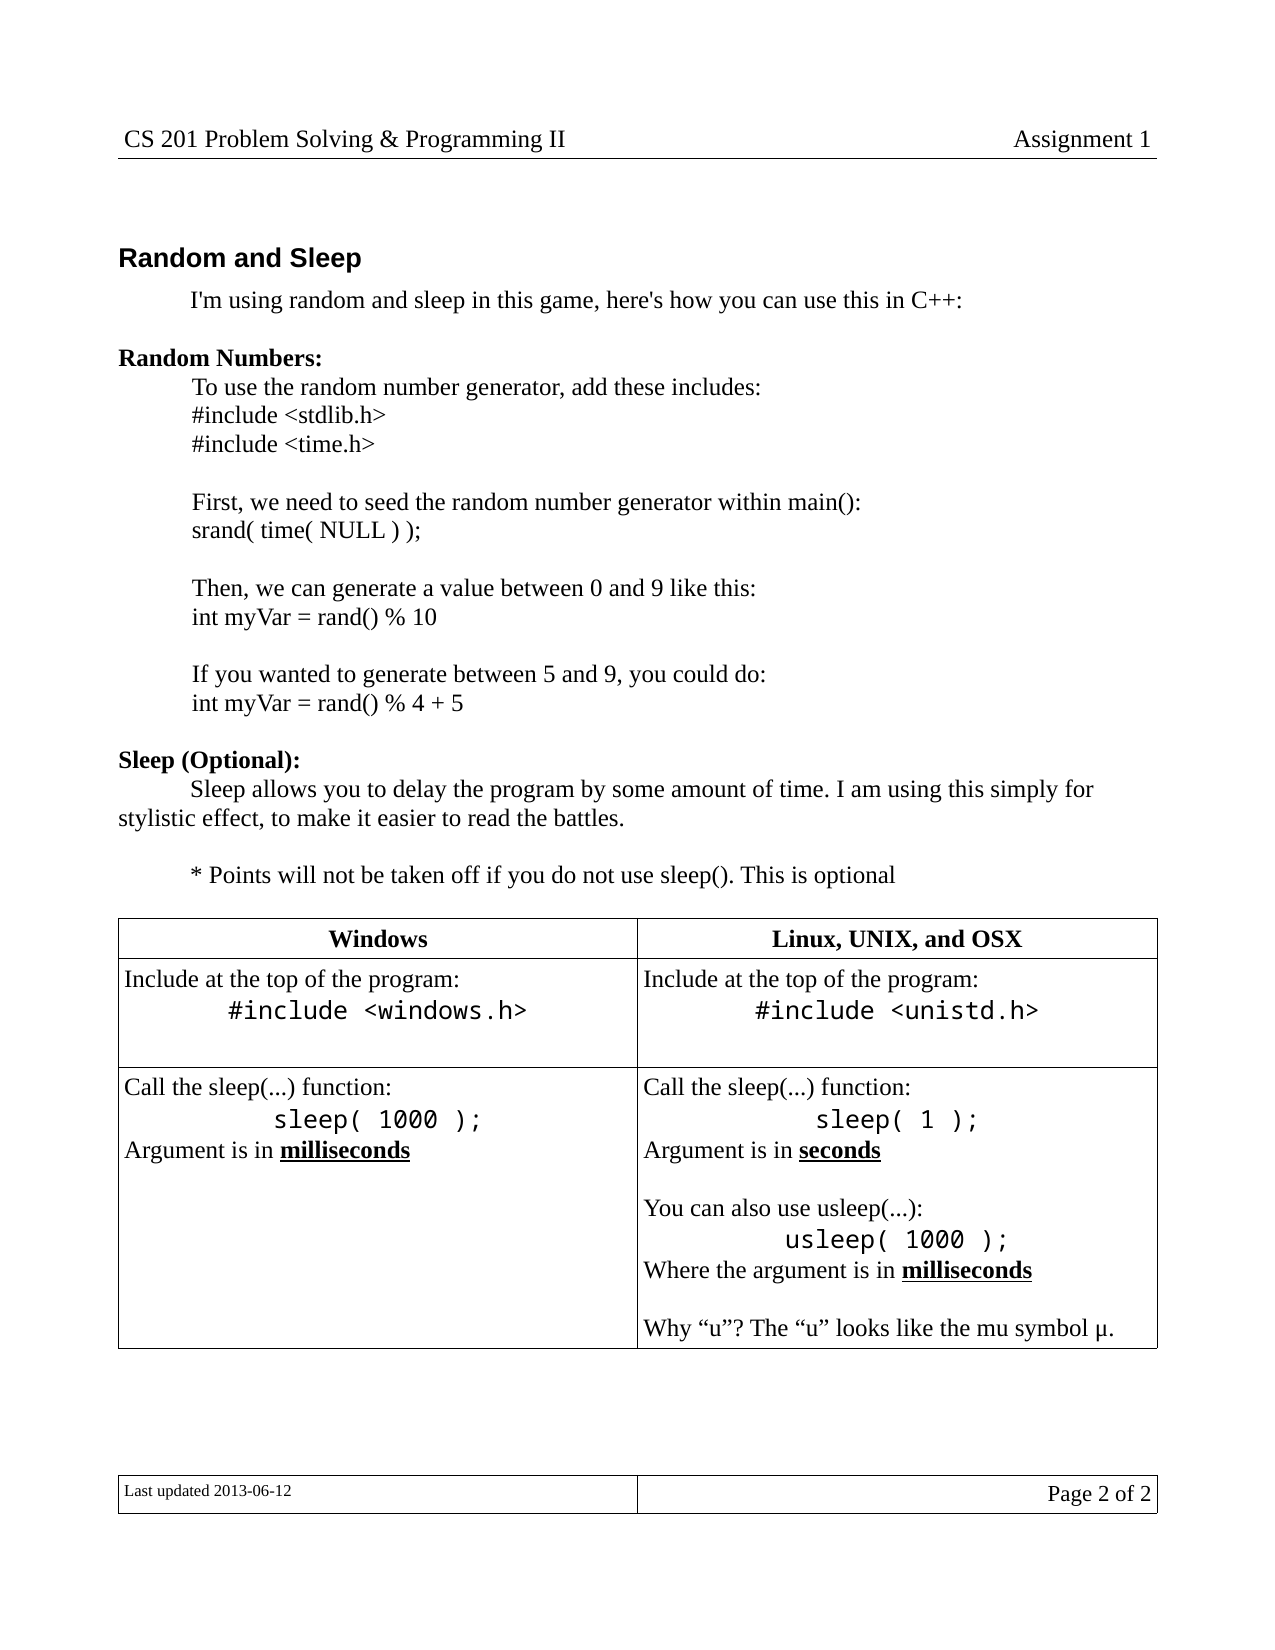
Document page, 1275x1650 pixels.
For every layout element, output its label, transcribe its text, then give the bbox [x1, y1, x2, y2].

text int myVar = rand() % 10 [118, 602, 1157, 630]
table_header Linux, UNIX, and OSX [638, 919, 1157, 958]
text First, we need to seed the random number generator within main(): [118, 487, 1157, 515]
table_header Windows [119, 919, 637, 958]
table_cell Call the sleep(...) function: sleep( 1000 ); Argument is in milliseconds [119, 1068, 637, 1348]
text * Points will not be taken off if you do not use sleep(). This is optional [118, 860, 1157, 889]
text Then, we can generate a value between 0 and 9 like this: [118, 573, 1157, 602]
subtitle Random and Sleep [118, 242, 1157, 273]
text If you wanted to generate between 5 and 9, you could do: [118, 659, 1157, 688]
table_cell Include at the top of the program: #include <windows.h> [119, 959, 637, 1067]
text Sleep allows you to delay the program by some amount of time. I am using this simply for stylistic effect, to make it easier to read the battles. [118, 774, 1157, 832]
table_cell Include at the top of the program: #include <unistd.h> [638, 959, 1157, 1067]
text #include <stdlib.h> [118, 400, 1157, 429]
text Random Numbers: [118, 343, 1157, 372]
text Sleep (Optional): [118, 745, 1157, 774]
text srand( time( NULL ) ); [118, 515, 1157, 544]
text I'm using random and sleep in this game, here's how you can use this in C++: [118, 285, 1157, 314]
text To use the random number generator, add these includes: [118, 372, 1157, 400]
text int myVar = rand() % 4 + 5 [118, 688, 1157, 717]
text #include <time.h> [118, 429, 1157, 458]
table_cell Call the sleep(...) function: sleep( 1 ); Argument is in seconds You can also use usleep(...): usleep( 1000 ); Where the argument is in milliseconds Why “u”? The “u” looks like the mu symbol μ. [638, 1068, 1157, 1348]
